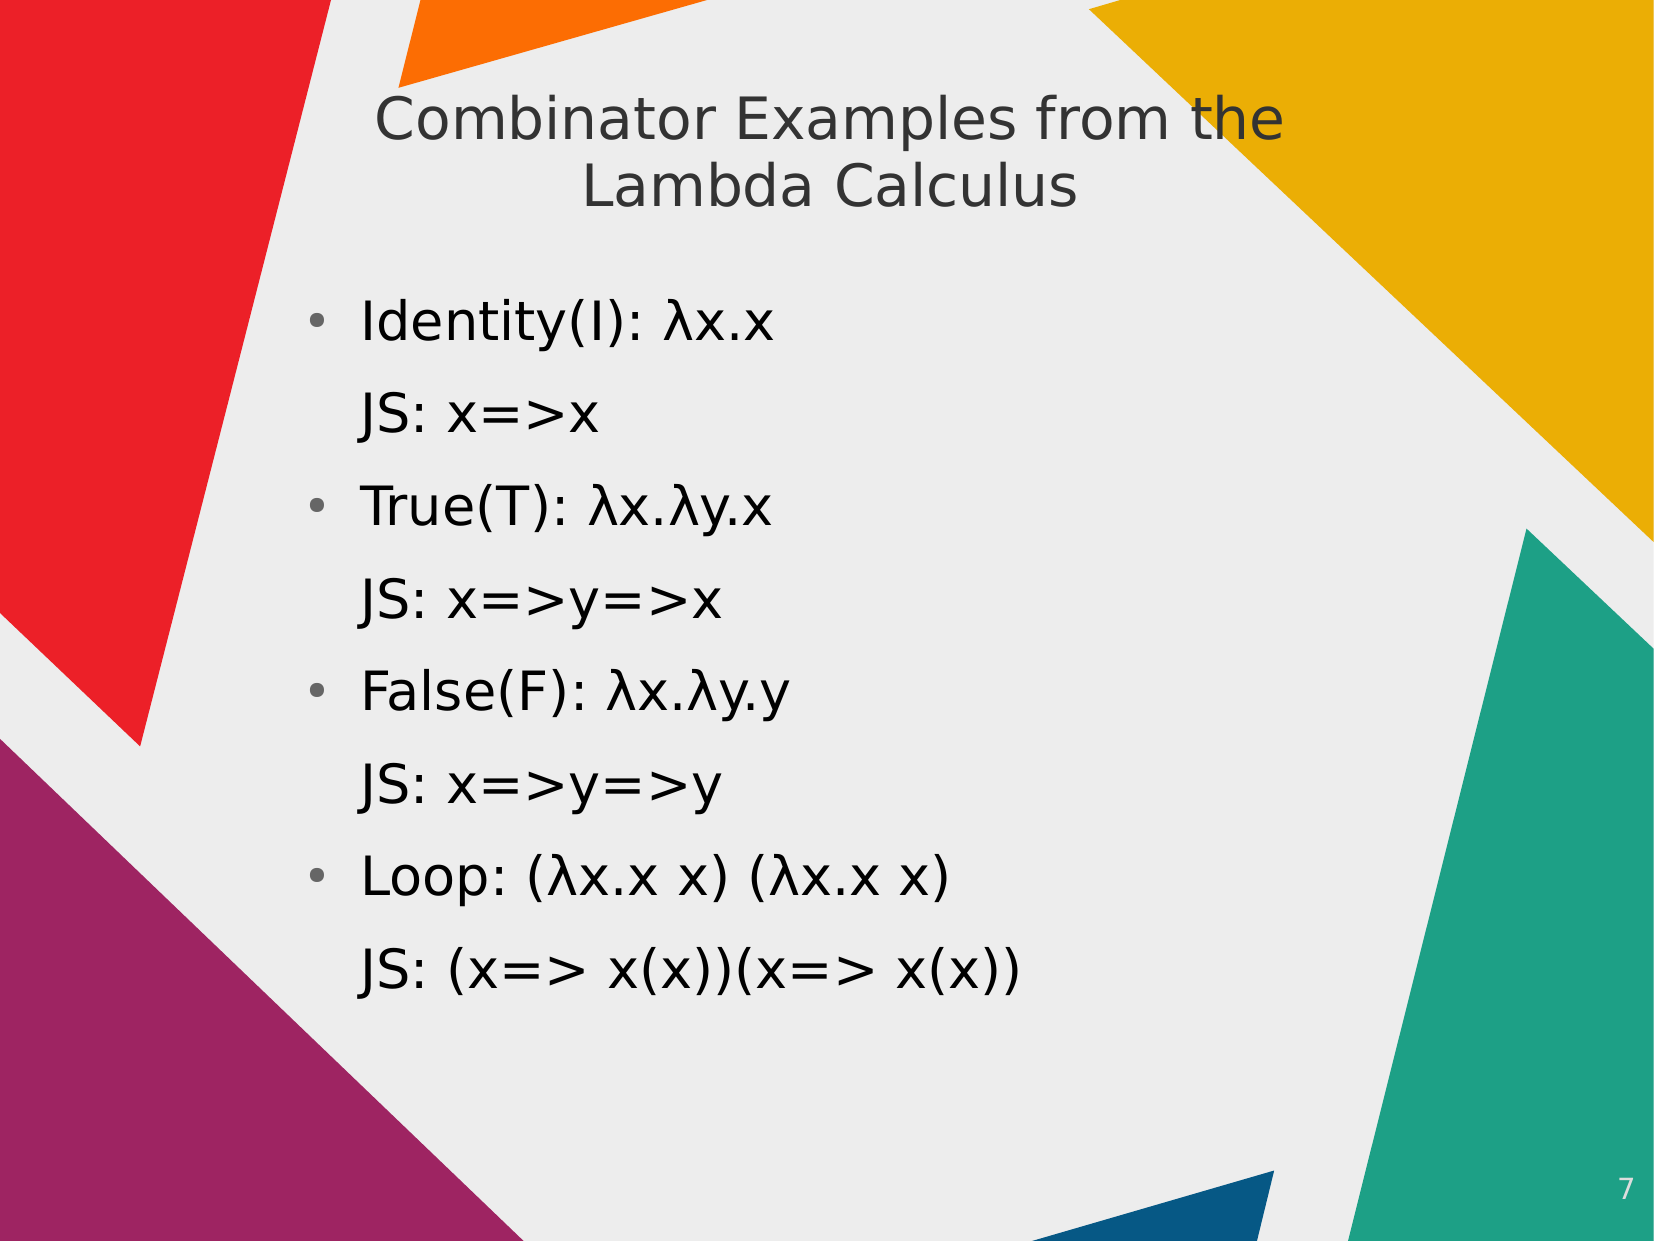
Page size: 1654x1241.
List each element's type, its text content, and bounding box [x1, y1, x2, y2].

title Combinator Examples from the Lambda Calculus [289, 49, 1372, 257]
list Identity(I): λx.x JS: x=>x True(T): λx.λy.x JS: x=>y=>x False(F): λx.λy.y JS: x=>y=>y Loop: (λx.x x) (λx.x x) JS: (x=> x(x))(x=> x(x)) [289, 290, 1372, 1090]
